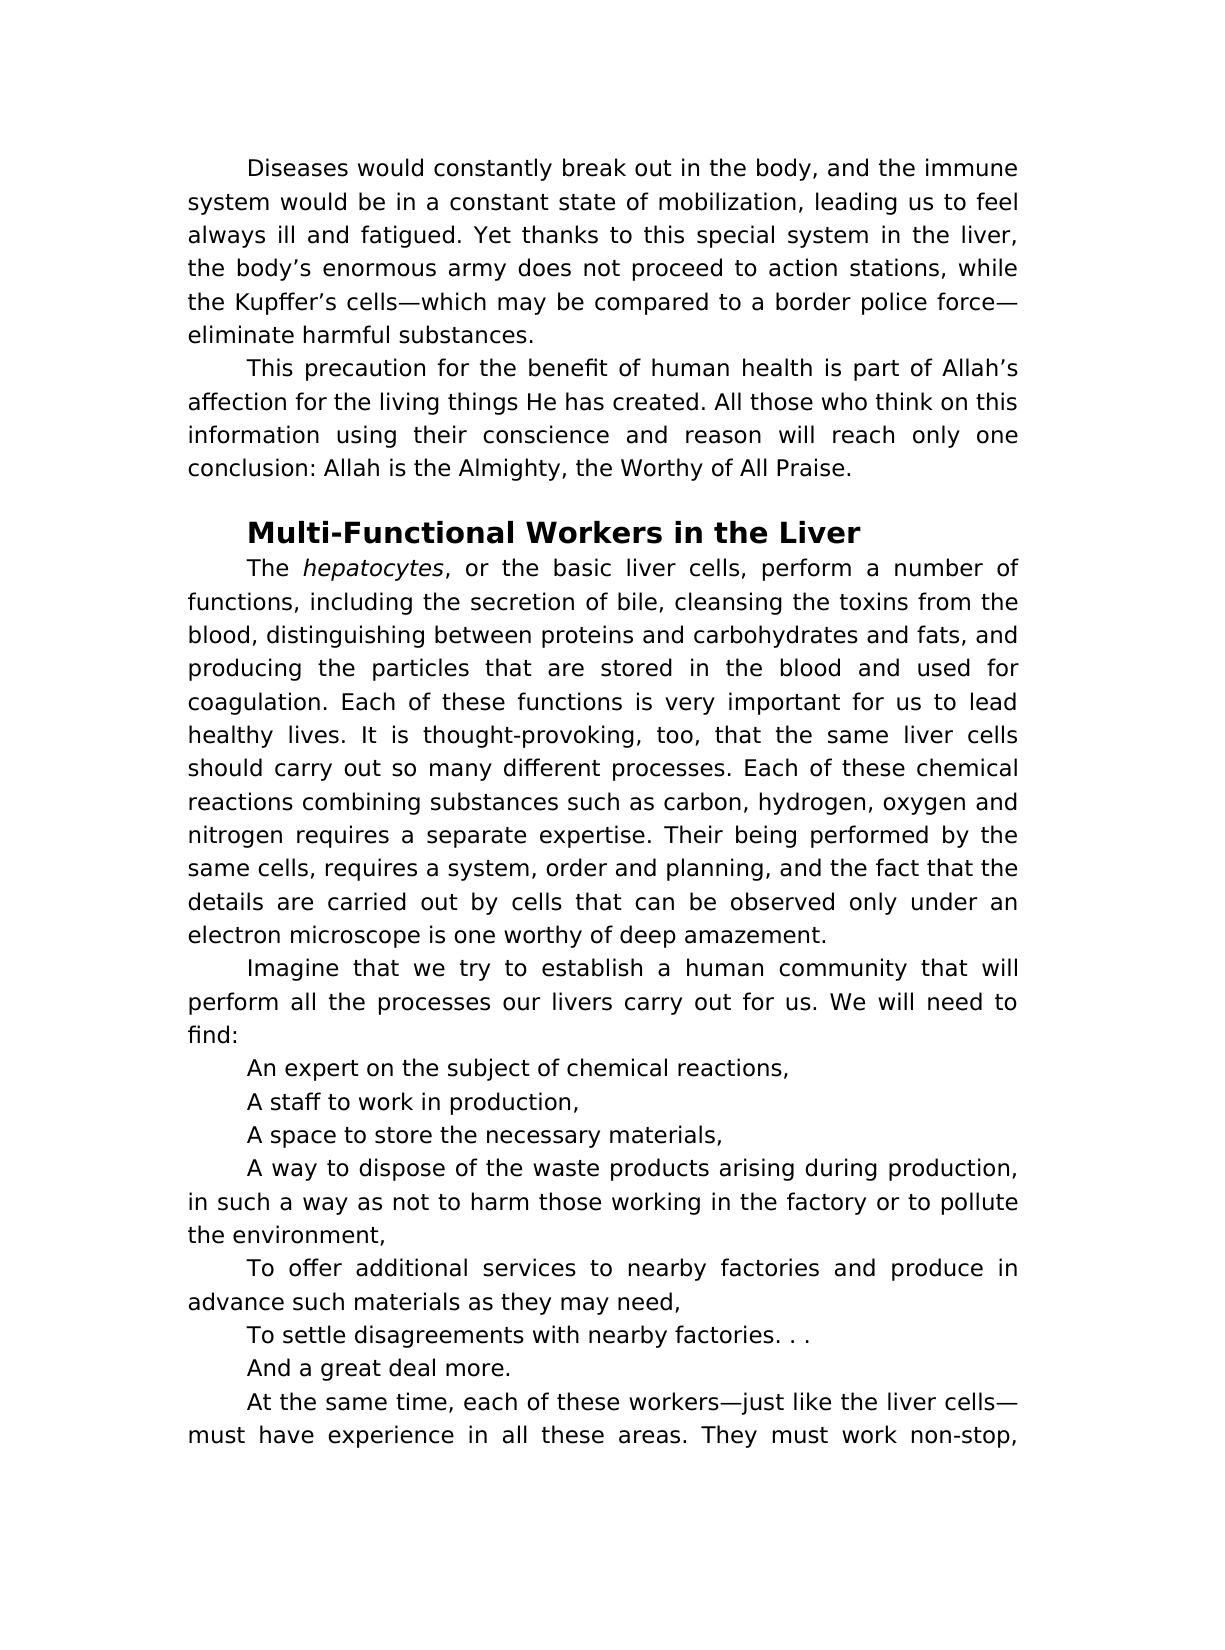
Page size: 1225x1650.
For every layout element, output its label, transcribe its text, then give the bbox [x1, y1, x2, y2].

text This precaution for the benefit of human health is part of Allah’s affection for the living things He has created. All those who think on this information using their conscience and reason will reach only one conclusion: Allah is the Almighty, the Worthy of All Praise. [187, 350, 1020, 483]
text A way to dispose of the waste products arising during production, in such a way as not to harm those working in the factory or to pollute the environment, [187, 1150, 1020, 1250]
text To settle disagreements with nearby factories. . . [187, 1317, 1020, 1350]
text A staff to work in production, [187, 1083, 1020, 1117]
text An expert on the subject of chemical reactions, [187, 1050, 1020, 1083]
text Multi-Functional Workers in the Liver [187, 517, 1020, 550]
text To offer additional services to nearby factories and produce in advance such materials as they may need, [187, 1250, 1020, 1317]
text Diseases would constantly break out in the body, and the immune system would be in a constant state of mobilization, leading us to feel always ill and fatigued. Yet thanks to this special system in the liver, the body’s enormous army does not proceed to action stations, while the Kupffer’s cells—which may be compared to a border police force—eliminate harmful substances. [187, 150, 1020, 350]
text The hepatocytes, or the basic liver cells, perform a number of functions, including the secretion of bile, cleansing the toxins from the blood, distinguishing between proteins and carbohydrates and fats, and producing the particles that are stored in the blood and used for coagulation. Each of these functions is very important for us to lead healthy lives. It is thought-provoking, too, that the same liver cells should carry out so many different processes. Each of these chemical reactions combining substances such as carbon, hydrogen, oxygen and nitrogen requires a separate expertise. Their being performed by the same cells, requires a system, order and planning, and the fact that the details are carried out by cells that can be observed only under an electron microscope is one worthy of deep amazement. [187, 550, 1020, 950]
text At the same time, each of these workers—just like the liver cells—must have experience in all these areas. They must work non-stop, [187, 1383, 1020, 1450]
text Imagine that we try to establish a human community that will perform all the processes our livers carry out for us. We will need to find: [187, 950, 1020, 1050]
text A space to store the necessary materials, [187, 1117, 1020, 1150]
text And a great deal more. [187, 1350, 1020, 1383]
